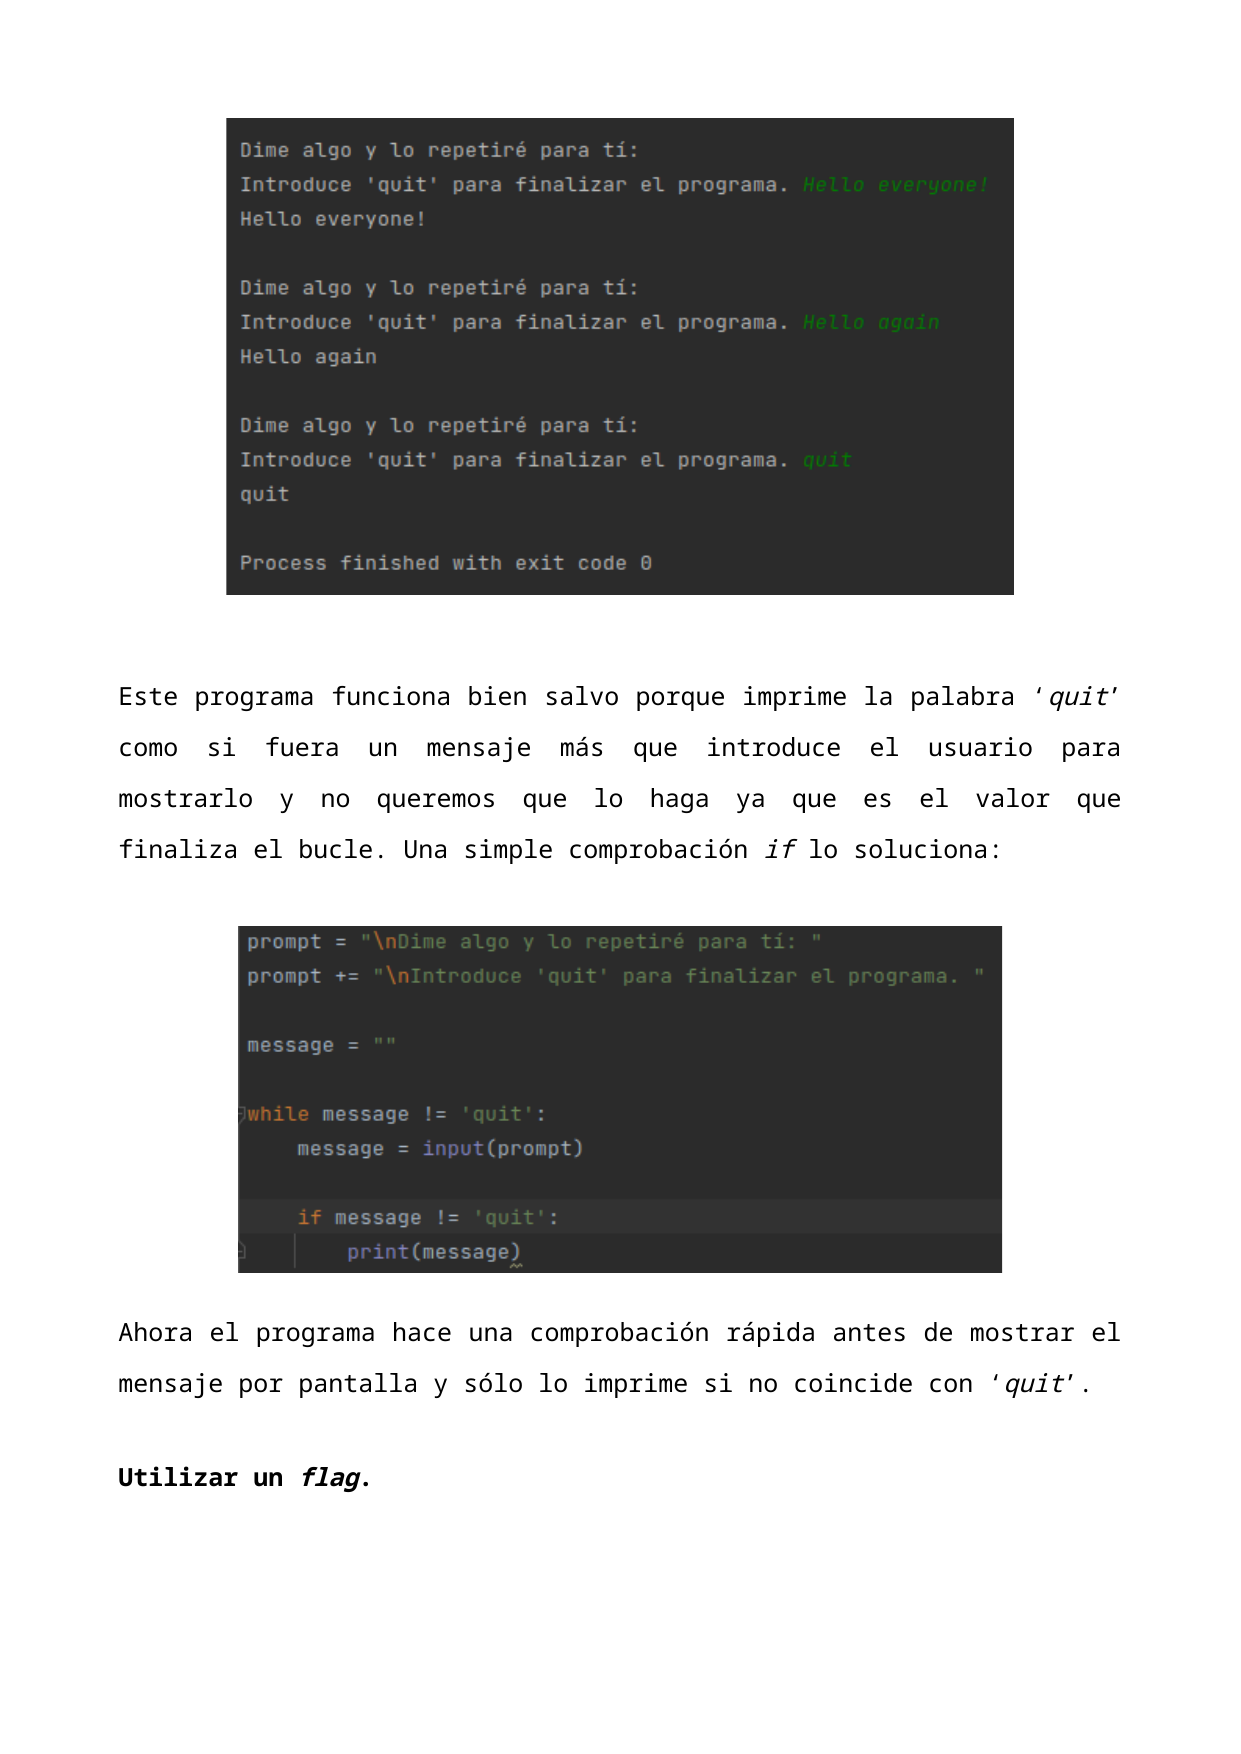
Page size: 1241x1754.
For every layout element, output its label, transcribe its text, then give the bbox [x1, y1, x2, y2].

text Utilizar un flag. [118, 1459, 1122, 1493]
text Este programa funciona bien salvo porque imprime la palabra ‘quit’ como si fuera un mensaje más que introduce el usuario para mostrarlo y no queremos que lo haga ya que es el valor que finaliza el bucle. Una simple comprobación if lo soluciona: [118, 679, 1122, 866]
text Ahora el programa hace una comprobación rápida antes de mostrar el mensaje por pantalla y sólo lo imprime si no coincide con ‘quit’. [118, 1314, 1122, 1399]
picture [226, 118, 1014, 595]
picture [238, 926, 1003, 1273]
